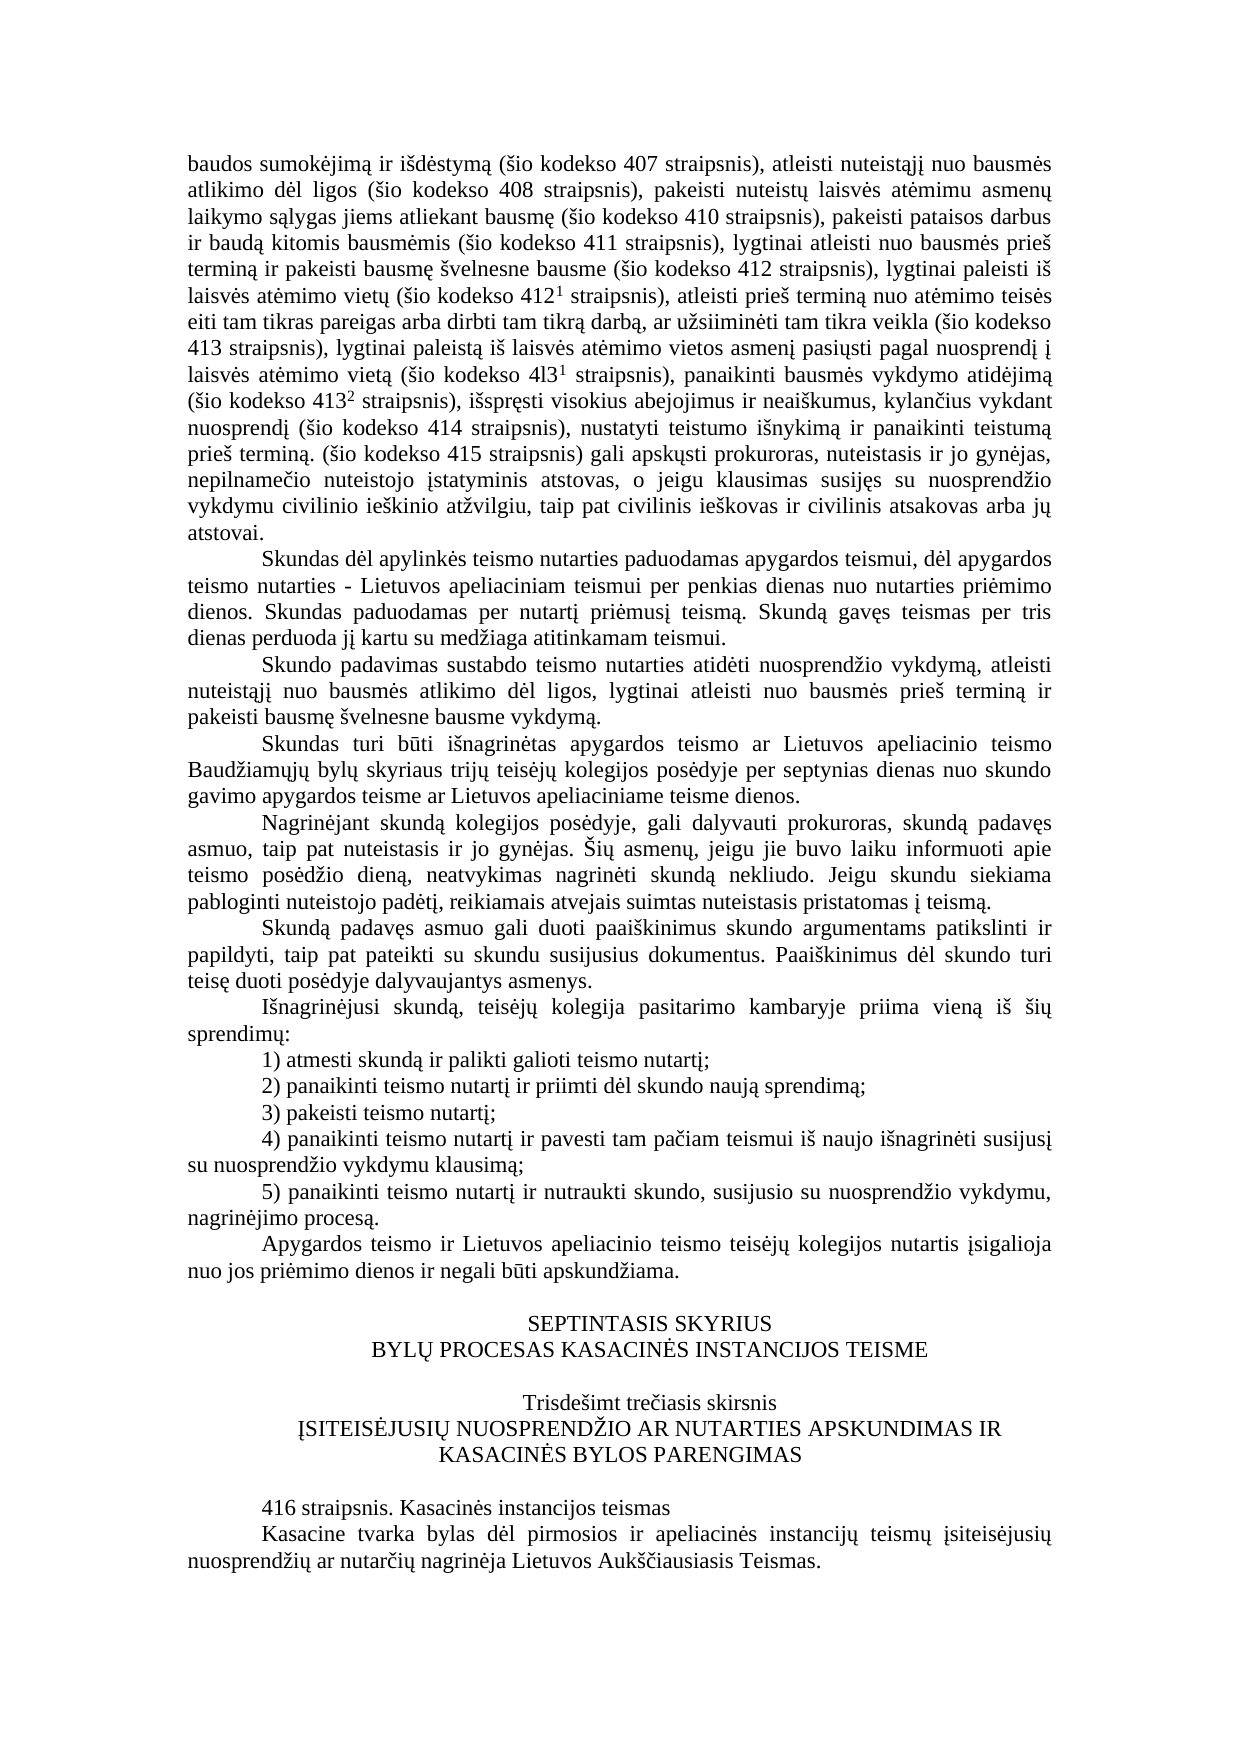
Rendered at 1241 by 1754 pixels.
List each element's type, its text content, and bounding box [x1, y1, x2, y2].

text Kasacine tvarka bylas dėl pirmosios ir apeliacinės instancijų teismų įsiteisėjusių nuosprendžių ar nutarčių nagrinėja Lietuvos Aukščiausiasis Teismas. [187, 1520, 1053, 1573]
text Skundo padavimas sustabdo teismo nutarties atidėti nuosprendžio vykdymą, atleisti nuteistąjį nuo bausmės atlikimo dėl ligos, lygtinai atleisti nuo bausmės prieš terminą ir pakeisti bausmę švelnesne bausme vykdymą. [187, 651, 1053, 730]
text Trisdešimt trečiasis skirsnis [187, 1389, 1053, 1415]
text 3) pakeisti teismo nutartį; [187, 1099, 1053, 1125]
text 4) panaikinti teismo nutartį ir pavesti tam pačiam teismui iš naujo išnagrinėti susijusį su nuosprendžio vykdymu klausimą; [187, 1125, 1053, 1178]
text SEPTINTASIS SKYRIUS [187, 1309, 1053, 1336]
text Apygardos teismo ir Lietuvos apeliacinio teismo teisėjų kolegijos nutartis įsigalioja nuo jos priėmimo dienos ir negali būti apskundžiama. [187, 1231, 1053, 1283]
text baudos sumokėjimą ir išdėstymą (šio kodekso 407 straipsnis), atleisti nuteistąjį nuo bausmės atlikimo dėl ligos (šio kodekso 408 straipsnis), pakeisti nuteistų laisvės atėmimu asmenų laikymo sąlygas jiems atliekant bausmę (šio kodekso 410 straipsnis), pakeisti pataisos darbus ir baudą kitomis bausmėmis (šio kodekso 411 straipsnis), lygtinai atleisti nuo bausmės prieš terminą ir pakeisti bausmę švelnesne bausme (šio kodekso 412 straipsnis), lygtinai paleisti iš laisvės atėmimo vietų (šio kodekso 4121 straipsnis), atleisti prieš terminą nuo atėmimo teisės eiti tam tikras pareigas arba dirbti tam tikrą darbą, ar užsiiminėti tam tikra veikla (šio kodekso 413 straipsnis), lygtinai paleistą iš laisvės atėmimo vietos asmenį pasiųsti pagal nuosprendį į laisvės atėmimo vietą (šio kodekso 4l31 straipsnis), panaikinti bausmės vykdymo atidėjimą (šio kodekso 4132 straipsnis), išspręsti visokius abejojimus ir neaiškumus, kylančius vykdant nuosprendį (šio kodekso 414 straipsnis), nustatyti teistumo išnykimą ir panaikinti teistumą prieš terminą. (šio kodekso 415 straipsnis) gali apskųsti prokuroras, nuteistasis ir jo gynėjas, nepilnamečio nuteistojo įstatyminis atstovas, o jeigu klausimas susijęs su nuosprendžio vykdymu civilinio ieškinio atžvilgiu, taip pat civilinis ieškovas ir civilinis atsakovas arba jų atstovai. [187, 150, 1053, 545]
text Skundas turi būti išnagrinėtas apygardos teismo ar Lietuvos apeliacinio teismo Baudžiamųjų bylų skyriaus trijų teisėjų kolegijos posėdyje per septynias dienas nuo skundo gavimo apygardos teisme ar Lietuvos apeliaciniame teisme dienos. [187, 730, 1053, 809]
text Skundas dėl apylinkės teismo nutarties paduodamas apygardos teismui, dėl apygardos teismo nutarties - Lietuvos apeliaciniam teismui per penkias dienas nuo nutarties priėmimo dienos. Skundas paduodamas per nutartį priėmusį teismą. Skundą gavęs teismas per tris dienas perduoda jį kartu su medžiaga atitinkamam teismui. [187, 545, 1053, 651]
text 1) atmesti skundą ir palikti galioti teismo nutartį; [187, 1046, 1053, 1072]
text ĮSITEISĖJUSIŲ NUOSPRENDŽIO AR NUTARTIES APSKUNDIMAS IR KASACINĖS BYLOS PARENGIMAS [187, 1415, 1053, 1468]
text 2) panaikinti teismo nutartį ir priimti dėl skundo naują sprendimą; [187, 1072, 1053, 1099]
text Išnagrinėjusi skundą, teisėjų kolegija pasitarimo kambaryje priima vieną iš šių sprendimų: [187, 993, 1053, 1046]
text Nagrinėjant skundą kolegijos posėdyje, gali dalyvauti prokuroras, skundą padavęs asmuo, taip pat nuteistasis ir jo gynėjas. Šių asmenų, jeigu jie buvo laiku informuoti apie teismo posėdžio dieną, neatvykimas nagrinėti skundą nekliudo. Jeigu skundu siekiama pabloginti nuteistojo padėtį, reikiamais atvejais suimtas nuteistasis pristatomas į teismą. [187, 809, 1053, 914]
text BYLŲ PROCESAS KASACINĖS INSTANCIJOS TEISME [187, 1336, 1053, 1362]
text Skundą padavęs asmuo gali duoti paaiškinimus skundo argumentams patikslinti ir papildyti, taip pat pateikti su skundu susijusius dokumentus. Paaiškinimus dėl skundo turi teisę duoti posėdyje dalyvaujantys asmenys. [187, 914, 1053, 993]
text 5) panaikinti teismo nutartį ir nutraukti skundo, susijusio su nuosprendžio vykdymu, nagrinėjimo procesą. [187, 1178, 1053, 1231]
text 416 straipsnis. Kasacinės instancijos teismas [187, 1494, 1053, 1520]
